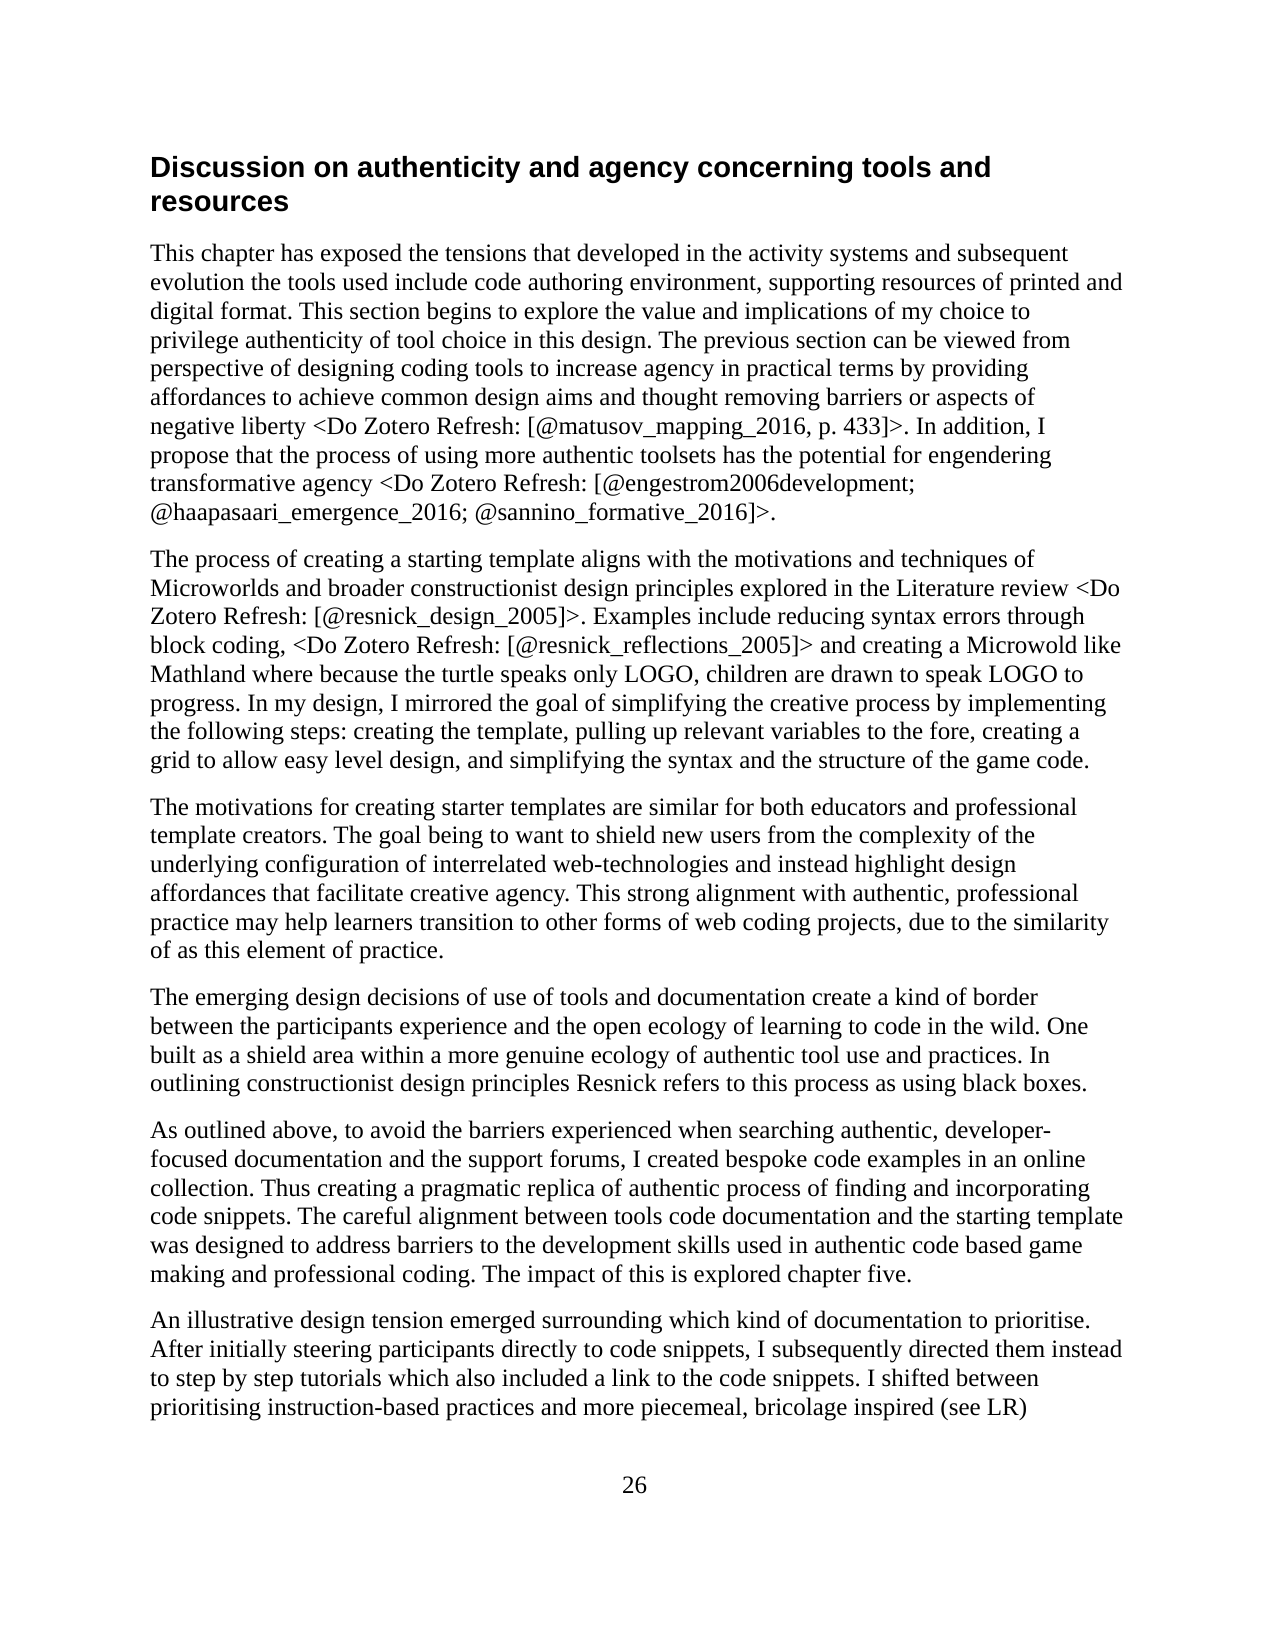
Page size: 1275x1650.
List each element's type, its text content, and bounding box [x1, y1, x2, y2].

text An illustrative design tension emerged surrounding which kind of documentation to prioritise. After initially steering participants directly to code snippets, I subsequently directed them instead to step by step tutorials which also included a link to the code snippets. I shifted between prioritising instruction-based practices and more piecemeal, bricolage inspired (see LR) [150, 1306, 1125, 1421]
text As outlined above, to avoid the barriers experienced when searching authentic, developer-focused documentation and the support forums, I created bespoke code examples in an online collection. Thus creating a pragmatic replica of authentic process of finding and incorporating code snippets. The careful alignment between tools code documentation and the starting template was designed to address barriers to the development skills used in authentic code based game making and professional coding. The impact of this is explored chapter five. [150, 1115, 1125, 1288]
text The process of creating a starting template aligns with the motivations and techniques of Microworlds and broader constructionist design principles explored in the Literature review <Do Zotero Refresh: [@resnick_design_2005]>. Examples include reducing syntax errors through block coding, <Do Zotero Refresh: [@resnick_reflections_2005]> and creating a Microwold like Mathland where because the turtle speaks only LOGO, children are drawn to speak LOGO to progress. In my design, I mirrored the goal of simplifying the creative process by implementing the following steps: creating the template, pulling up relevant variables to the fore, creating a grid to allow easy level design, and simplifying the syntax and the structure of the game code. [150, 544, 1125, 774]
text This chapter has exposed the tensions that developed in the activity systems and subsequent evolution the tools used include code authoring environment, supporting resources of printed and digital format. This section begins to explore the value and implications of my choice to privilege authenticity of tool choice in this design. The previous section can be viewed from perspective of designing coding tools to increase agency in practical terms by providing affordances to achieve common design aims and thought removing barriers or aspects of negative liberty <Do Zotero Refresh: [@matusov_mapping_2016, p. 433]>. In addition, I propose that the process of using more authentic toolsets has the potential for engendering transformative agency <Do Zotero Refresh: [@engestrom2006development; @haapasaari_emergence_2016; @sannino_formative_2016]>. [150, 238, 1125, 526]
text The motivations for creating starter templates are similar for both educators and professional template creators. The goal being to want to shield new users from the complexity of the underlying configuration of interrelated web-technologies and instead highlight design affordances that facilitate creative agency. This strong alignment with authentic, professional practice may help learners transition to other forms of web coding projects, due to the similarity of as this element of practice. [150, 792, 1125, 964]
text The emerging design decisions of use of tools and documentation create a kind of border between the participants experience and the open ecology of learning to code in the wild. One built as a shield area within a more genuine ecology of authentic tool use and practices. In outlining constructionist design principles Resnick refers to this process as using black boxes. [150, 982, 1125, 1097]
subtitle Discussion on authenticity and agency concerning tools and resources [150, 150, 1125, 217]
